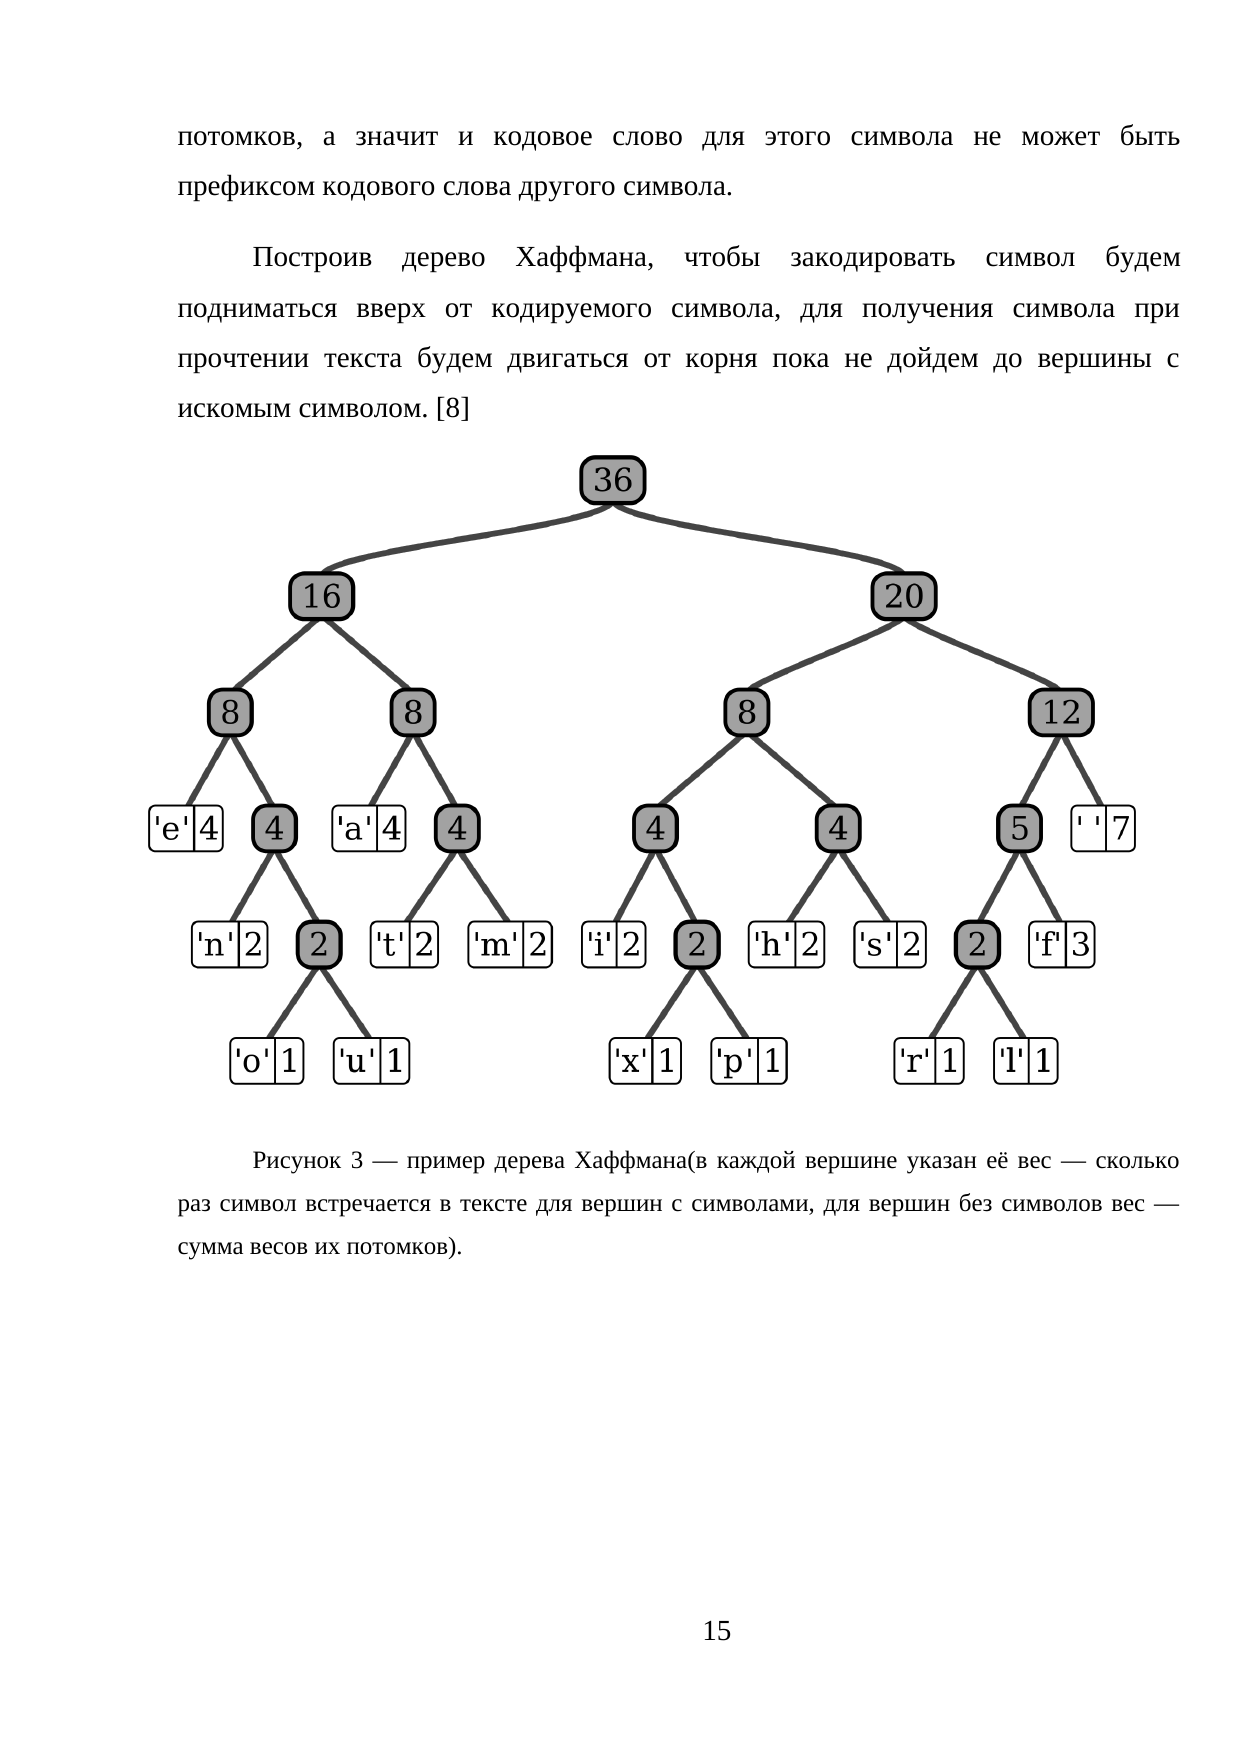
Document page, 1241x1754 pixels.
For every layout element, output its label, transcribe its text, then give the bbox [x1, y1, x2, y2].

text потомков, а значит и кодовое слово для этого символа не может быть префиксом кодового слова другого символа. [177, 118, 1181, 202]
picture [139, 447, 1144, 1093]
subtitle Рисунок 3 — пример дерева Хаффмана(в каждой вершине указан её вес — сколько раз символ встречается в тексте для вершин с символами, для вершин без символов вес — сумма весов их потомков). [177, 1093, 1181, 1260]
subtitle Построив дерево Хаффмана, чтобы закодировать символ будем подниматься вверх от кодируемого символа, для получения символа при прочтении текста будем двигаться от корня пока не дойдем до вершины с искомым символом. [8] [177, 239, 1181, 424]
